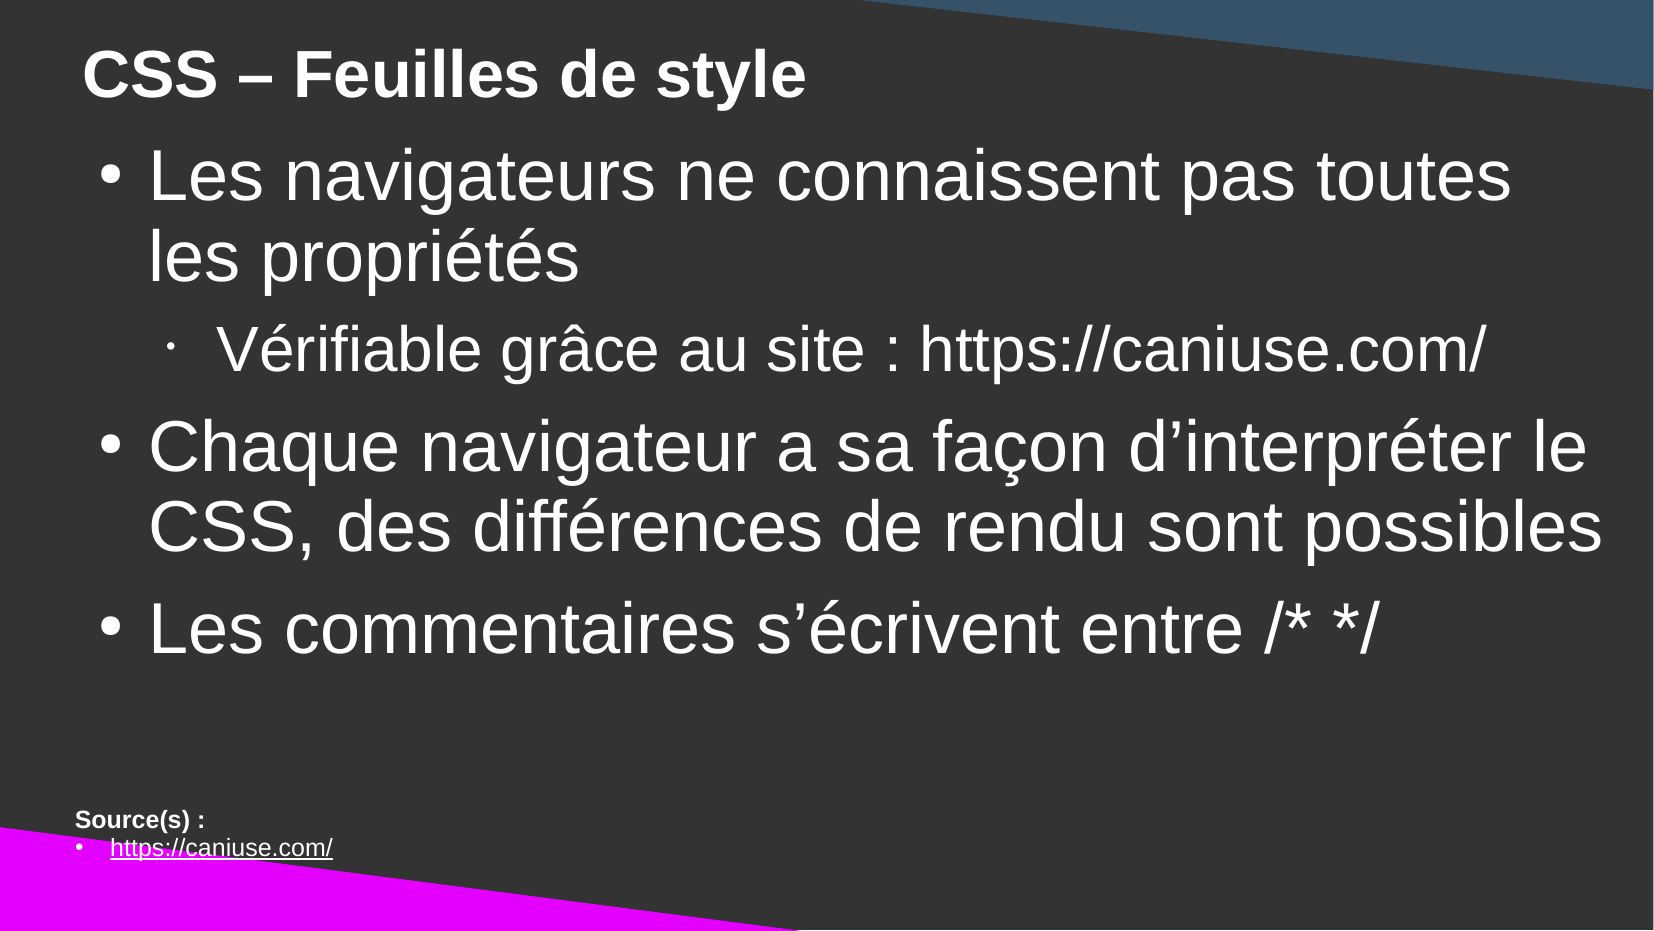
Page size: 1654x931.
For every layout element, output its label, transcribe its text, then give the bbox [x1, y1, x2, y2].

text_box [859, 0, 1654, 90]
text_box Source(s) : https://caniuse.com/ [59, 798, 1546, 875]
text_box [0, 827, 802, 931]
list Les navigateurs ne connaissent pas toutes les propriétés Vérifiable grâce au site : https://caniuse.com/ Chaque navigateur a sa façon d’interpréter le CSS, des différences de rendu sont possibles Les commentaires s’écrivent entre /* */ [80, 135, 1605, 733]
title CSS – Feuilles de style [82, 37, 1571, 114]
